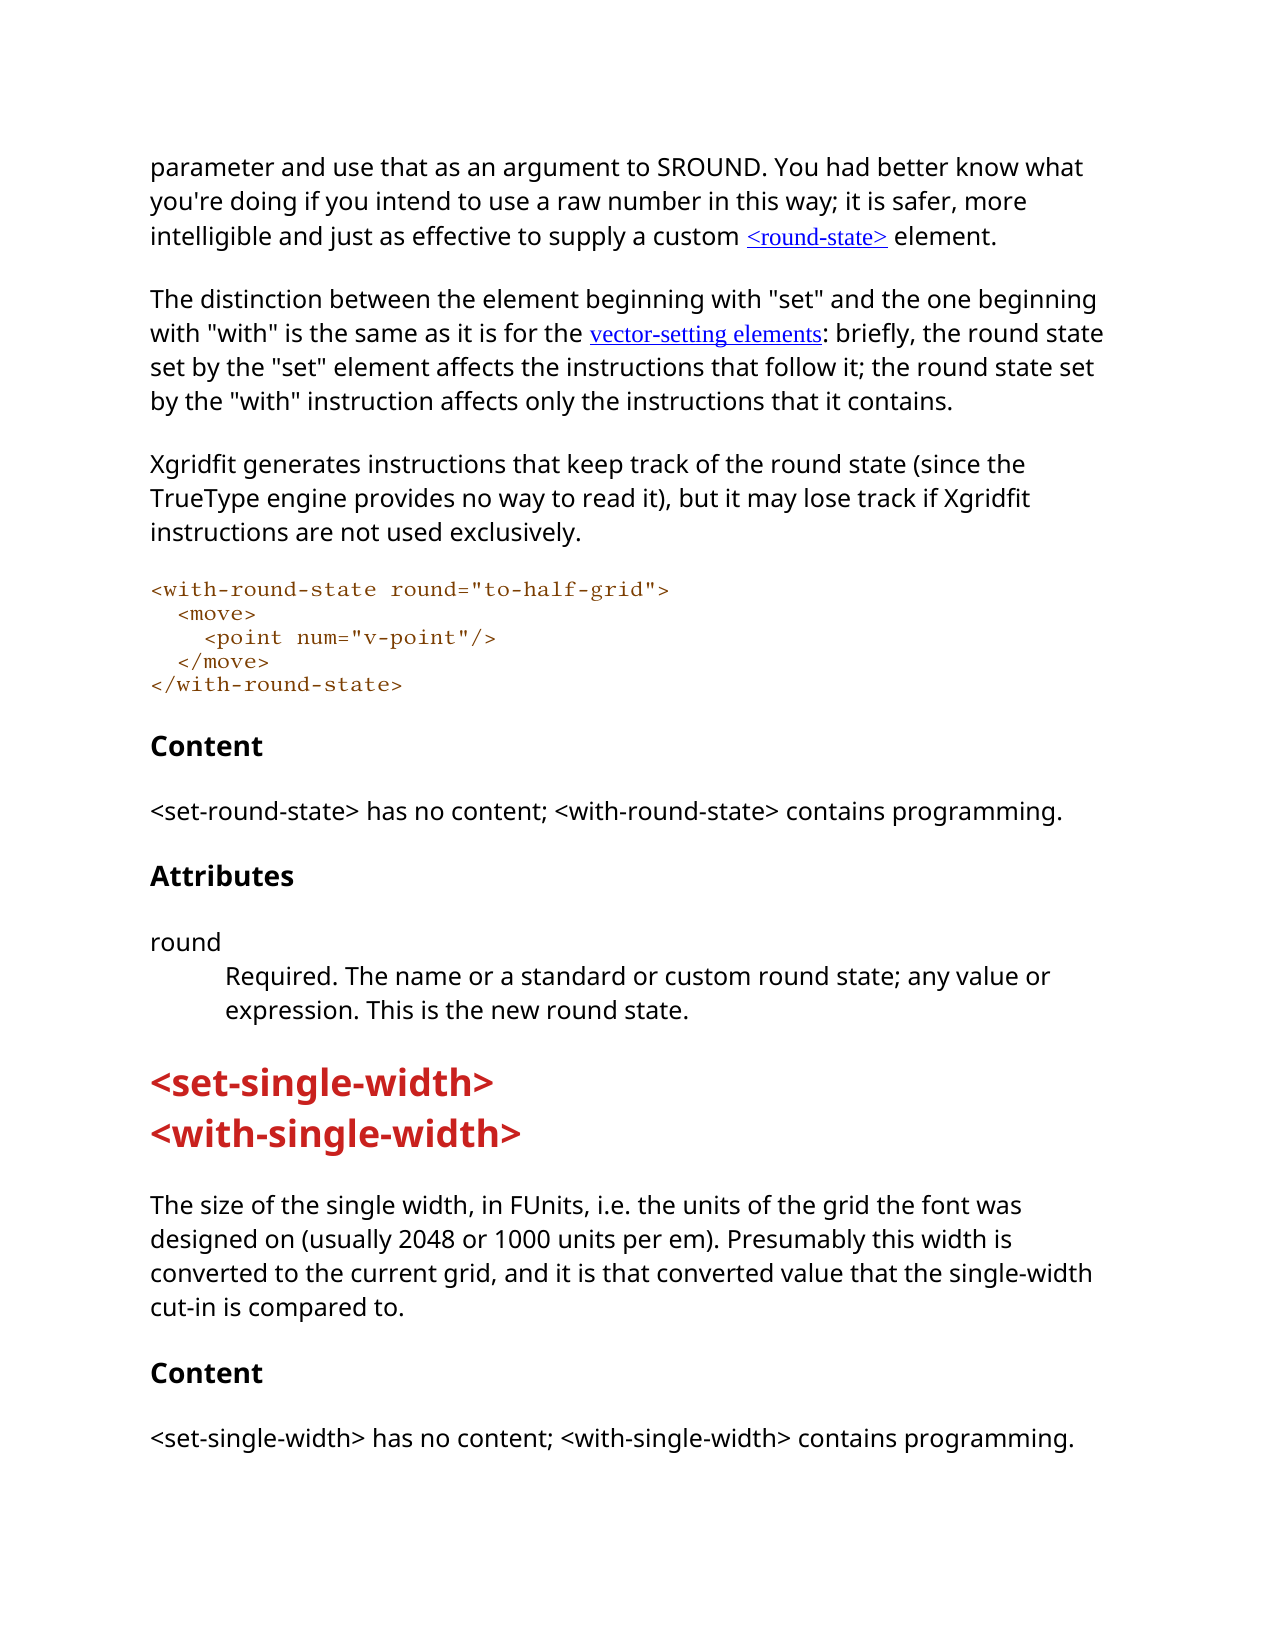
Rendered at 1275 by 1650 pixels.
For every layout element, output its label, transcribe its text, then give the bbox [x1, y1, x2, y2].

text </with-round-state> [150, 673, 1125, 697]
text <with-round-state round="to-half-grid"> [150, 578, 1125, 602]
subtitle Content [150, 726, 1125, 764]
text <point num="v-point"/> [150, 626, 1125, 649]
text The distinction between the element beginning with "set" and the one beginning with "with" is the same as it is for the vector-setting elements: briefly, the round state set by the "set" element affects the instructions that follow it; the round state set by the "with" instruction affects only the instructions that it contains. [150, 281, 1125, 418]
text <set-round-state> has no content; <with-round-state> contains programming. [150, 793, 1125, 828]
text </move> [150, 649, 1125, 673]
text <set-single-width> has no content; <with-single-width> contains programming. [150, 1421, 1125, 1455]
text Required. The name or a standard or custom round state; any value or expression. This is the new round state. [225, 958, 1125, 1026]
text Xgridfit generates instructions that keep track of the round state (since the TrueType engine provides no way to read it), but it may lose track if Xgridfit instructions are not used exclusively. [150, 447, 1125, 549]
subtitle Attributes [150, 857, 1125, 895]
text The size of the single width, in FUnits, i.e. the units of the grid the font was designed on (usually 2048 or 1000 units per em). Presumably this width is converted to the current grid, and it is that converted value that the single-width cut-in is compared to. [150, 1188, 1125, 1324]
text <move> [150, 602, 1125, 626]
subtitle <set-single-width> <with-single-width> [150, 1056, 1125, 1158]
text parameter and use that as an argument to SROUND. You had better know what you're doing if you intend to use a raw number in this way; it is safer, more intelligible and just as effective to supply a custom <round-state> element. [150, 150, 1125, 252]
text round [150, 924, 1125, 958]
subtitle Content [150, 1353, 1125, 1391]
